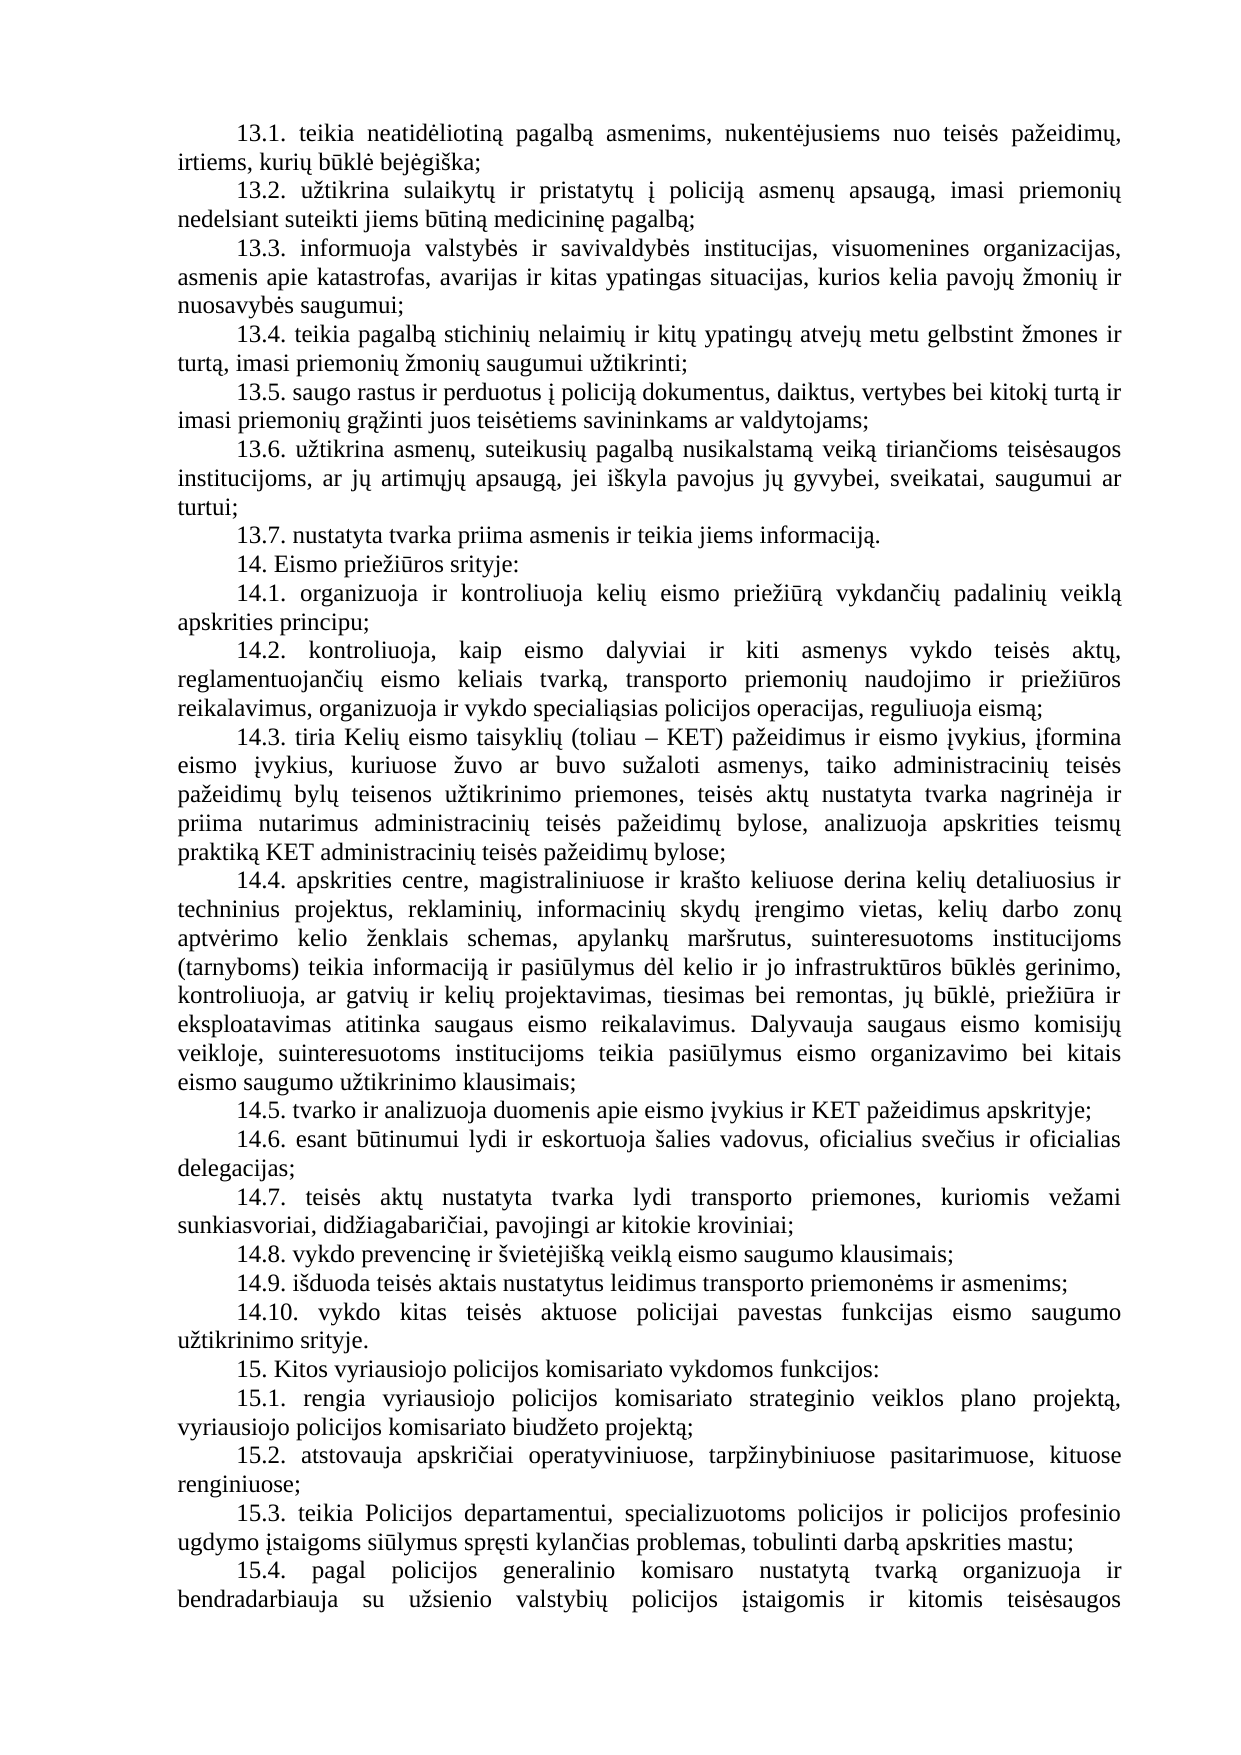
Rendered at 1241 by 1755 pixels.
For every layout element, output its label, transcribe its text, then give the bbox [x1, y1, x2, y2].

text 13.2. užtikrina sulaikytų ir pristatytų į policiją asmenų apsaugą, imasi priemonių nedelsiant suteikti jiems būtiną medicininę pagalbą; [177, 176, 1122, 233]
text 14. Eismo priežiūros srityje: [177, 549, 1122, 578]
text 14.8. vykdo prevencinę ir švietėjišką veiklą eismo saugumo klausimais; [177, 1239, 1122, 1268]
text 13.5. saugo rastus ir perduotus į policiją dokumentus, daiktus, vertybes bei kitokį turtą ir imasi priemonių grąžinti juos teisėtiems savininkams ar valdytojams; [177, 377, 1122, 434]
text 15.2. atstovauja apskričiai operatyviniuose, tarpžinybiniuose pasitarimuose, kituose renginiuose; [177, 1441, 1122, 1498]
text 14.1. organizuoja ir kontroliuoja kelių eismo priežiūrą vykdančių padalinių veiklą apskrities principu; [177, 578, 1122, 636]
text 13.7. nustatyta tvarka priima asmenis ir teikia jiems informaciją. [177, 521, 1122, 549]
text 14.3. tiria Kelių eismo taisyklių (toliau – KET) pažeidimus ir eismo įvykius, įformina eismo įvykius, kuriuose žuvo ar buvo sužaloti asmenys, taiko administracinių teisės pažeidimų bylų teisenos užtikrinimo priemones, teisės aktų nustatyta tvarka nagrinėja ir priima nutarimus administracinių teisės pažeidimų bylose, analizuoja apskrities teismų praktiką KET administracinių teisės pažeidimų bylose; [177, 722, 1122, 866]
text 15.3. teikia Policijos departamentui, specializuotoms policijos ir policijos profesinio ugdymo įstaigoms siūlymus spręsti kylančias problemas, tobulinti darbą apskrities mastu; [177, 1498, 1122, 1556]
text 15. Kitos vyriausiojo policijos komisariato vykdomos funkcijos: [177, 1354, 1122, 1383]
text 14.2. kontroliuoja, kaip eismo dalyviai ir kiti asmenys vykdo teisės aktų, reglamentuojančių eismo keliais tvarką, transporto priemonių naudojimo ir priežiūros reikalavimus, organizuoja ir vykdo specialiąsias policijos operacijas, reguliuoja eismą; [177, 636, 1122, 722]
text 14.4. apskrities centre, magistraliniuose ir krašto keliuose derina kelių detaliuosius ir techninius projektus, reklaminių, informacinių skydų įrengimo vietas, kelių darbo zonų aptvėrimo kelio ženklais schemas, apylankų maršrutus, suinteresuotoms institucijoms (tarnyboms) teikia informaciją ir pasiūlymus dėl kelio ir jo infrastruktūros būklės gerinimo, kontroliuoja, ar gatvių ir kelių projektavimas, tiesimas bei remontas, jų būklė, priežiūra ir eksploatavimas atitinka saugaus eismo reikalavimus. Dalyvauja saugaus eismo komisijų veikloje, suinteresuotoms institucijoms teikia pasiūlymus eismo organizavimo bei kitais eismo saugumo užtikrinimo klausimais; [177, 866, 1122, 1096]
text 15.1. rengia vyriausiojo policijos komisariato strateginio veiklos plano projektą, vyriausiojo policijos komisariato biudžeto projektą; [177, 1383, 1122, 1441]
text 14.6. esant būtinumui lydi ir eskortuoja šalies vadovus, oficialius svečius ir oficialias delegacijas; [177, 1124, 1122, 1182]
text 14.5. tvarko ir analizuoja duomenis apie eismo įvykius ir KET pažeidimus apskrityje; [177, 1096, 1122, 1124]
text 14.10. vykdo kitas teisės aktuose policijai pavestas funkcijas eismo saugumo užtikrinimo srityje. [177, 1297, 1122, 1354]
text 14.9. išduoda teisės aktais nustatytus leidimus transporto priemonėms ir asmenims; [177, 1268, 1122, 1297]
text 15.4. pagal policijos generalinio komisaro nustatytą tvarką organizuoja ir bendradarbiauja su užsienio valstybių policijos įstaigomis ir kitomis teisėsaugos [177, 1556, 1122, 1613]
text 13.4. teikia pagalbą stichinių nelaimių ir kitų ypatingų atvejų metu gelbstint žmones ir turtą, imasi priemonių žmonių saugumui užtikrinti; [177, 319, 1122, 377]
text 13.1. teikia neatidėliotiną pagalbą asmenims, nukentėjusiems nuo teisės pažeidimų, irtiems, kurių būklė bejėgiška; [177, 118, 1122, 176]
text 14.7. teisės aktų nustatyta tvarka lydi transporto priemones, kuriomis vežami sunkiasvoriai, didžiagabaričiai, pavojingi ar kitokie kroviniai; [177, 1182, 1122, 1239]
text 13.3. informuoja valstybės ir savivaldybės institucijas, visuomenines organizacijas, asmenis apie katastrofas, avarijas ir kitas ypatingas situacijas, kurios kelia pavojų žmonių ir nuosavybės saugumui; [177, 233, 1122, 319]
text 13.6. užtikrina asmenų, suteikusių pagalbą nusikalstamą veiką tiriančioms teisėsaugos institucijoms, ar jų artimųjų apsaugą, jei iškyla pavojus jų gyvybei, sveikatai, saugumui ar turtui; [177, 434, 1122, 521]
